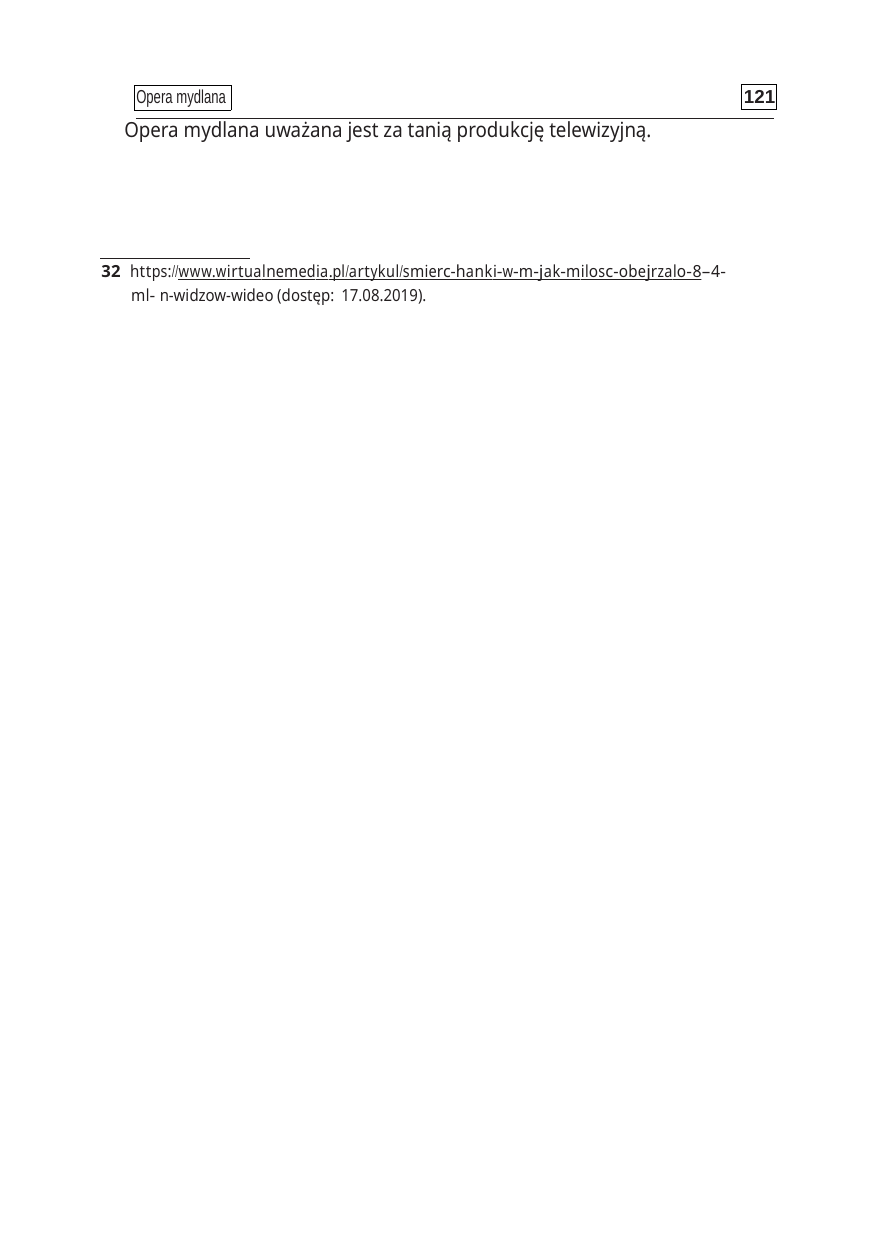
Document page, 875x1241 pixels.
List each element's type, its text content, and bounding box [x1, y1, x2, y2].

list https://www.wirtualnemedia.pl/artykul/smierc-hanki-w-m-jak-milosc-obejrzalo-8–4-ml- n-widzow-wideo (dostęp: 17.08.2019). [101, 260, 742, 306]
text Opera mydlana uważana jest za tanią produkcję telewizyjną. [124, 117, 755, 142]
